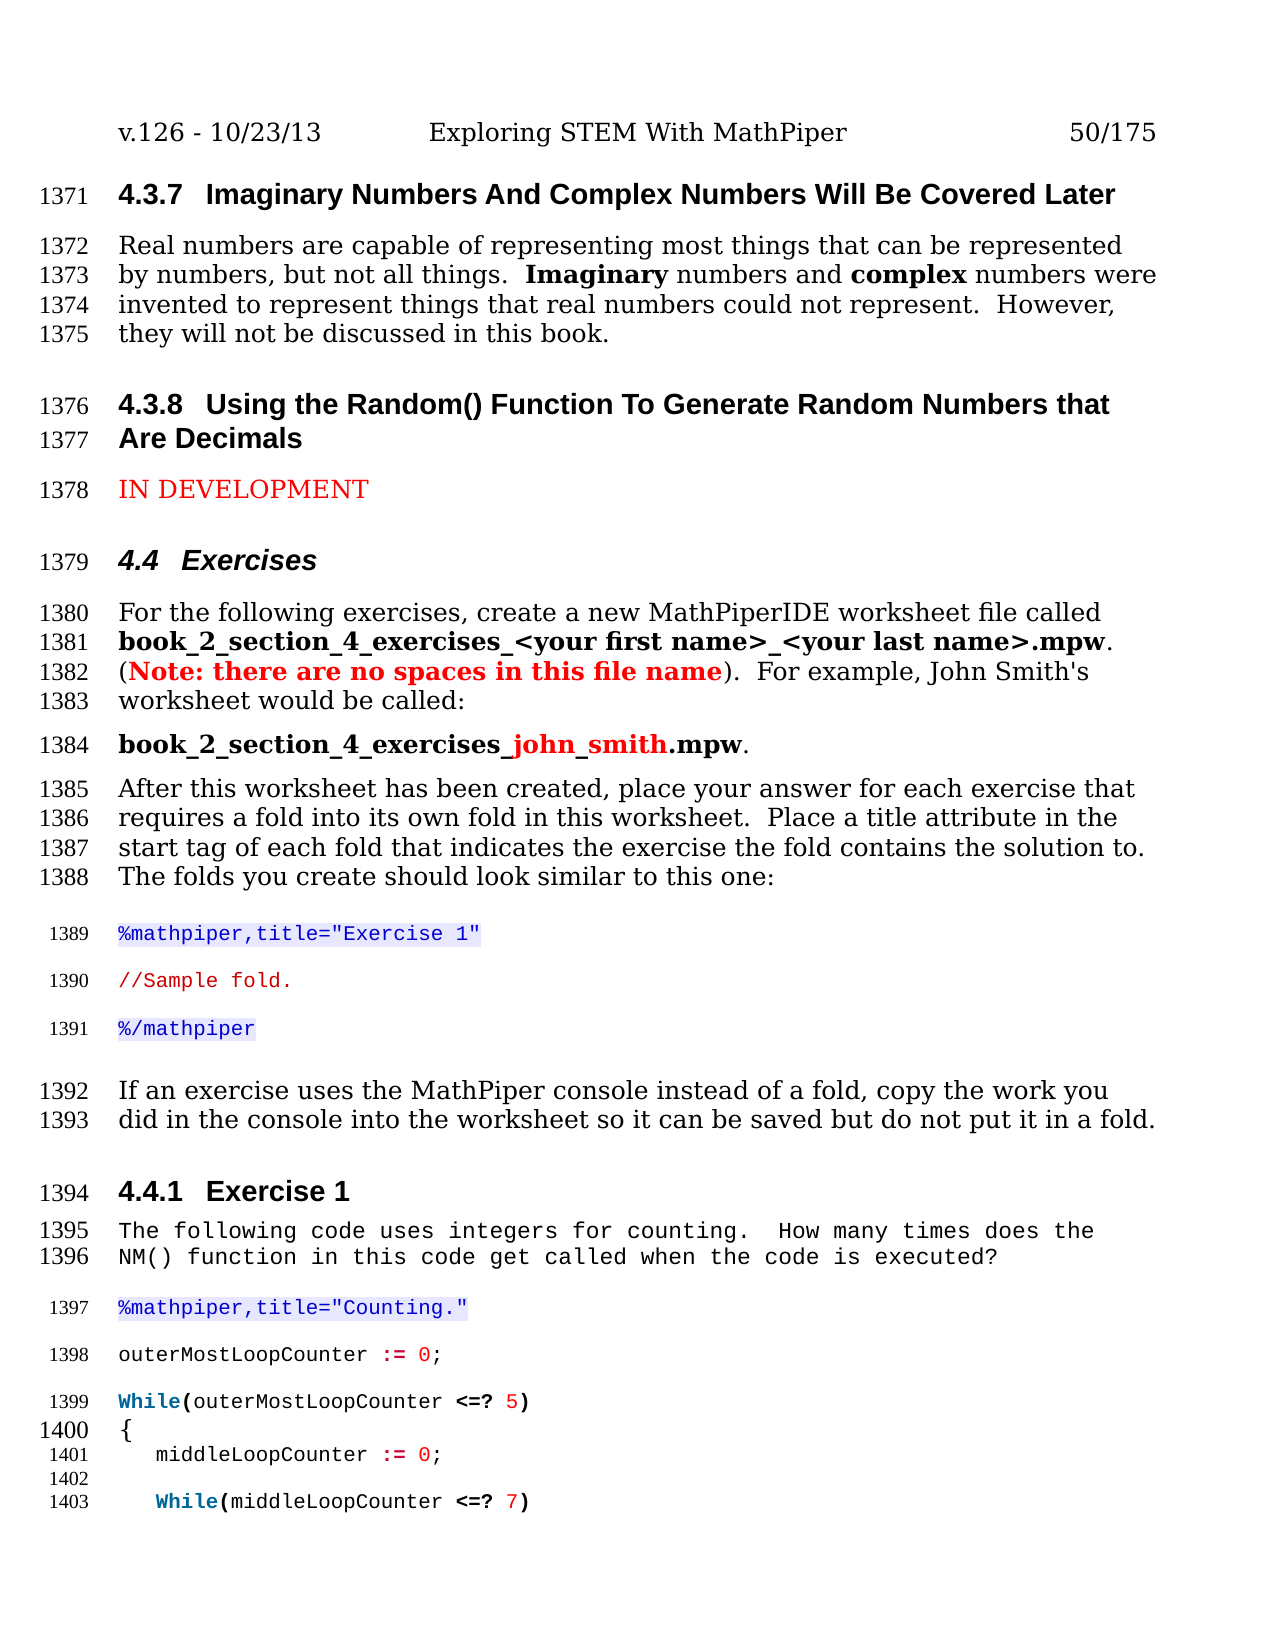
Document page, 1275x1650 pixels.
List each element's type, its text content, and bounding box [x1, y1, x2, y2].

subtitle Exercise 1 [118, 1173, 1157, 1207]
text %/mathpiper [118, 1018, 1157, 1041]
text //Sample fold. [118, 970, 1157, 994]
text While(middleLoopCounter <=? 7) [118, 1492, 1157, 1515]
text Real numbers are capable of representing most things that can be represented by numbers, but not all things. Imaginary numbers and complex numbers were invented to represent things that real numbers could not represent. However, they will not be discussed in this book. [118, 231, 1157, 348]
text { [118, 1415, 1157, 1444]
text %mathpiper,title="Counting." [118, 1297, 1157, 1321]
text outerMostLoopCounter := 0; [118, 1344, 1157, 1368]
text middleLoopCounter := 0; [118, 1444, 1157, 1468]
text If an exercise uses the MathPiper console instead of a fold, copy the work you did in the console into the worksheet so it can be saved but do not put it in a fold. [118, 1076, 1157, 1134]
subtitle Using the Random() Function To Generate Random Numbers that Are Decimals [118, 387, 1157, 454]
subtitle Imaginary Numbers And Complex Numbers Will Be Covered Later [118, 177, 1157, 210]
subtitle Exercises [118, 543, 1157, 577]
text IN DEVELOPMENT [118, 475, 1157, 504]
text book_2_section_4_exercises_john_smith.mpw. [118, 730, 1157, 759]
text For the following exercises, create a new MathPiperIDE worksheet file called book_2_section_4_exercises_<your first name>_<your last name>.mpw. (Note: there are no spaces in this file name). For example, John Smith's worksheet would be called: [118, 598, 1157, 715]
text While(outerMostLoopCounter <=? 5) [118, 1391, 1157, 1415]
text %mathpiper,title="Exercise 1" [118, 923, 1157, 947]
text After this worksheet has been created, place your answer for each exercise that requires a fold into its own fold in this worksheet. Place a title attribute in the start tag of each fold that indicates the exercise the fold contains the solution to. The folds you create should look similar to this one: [118, 774, 1157, 891]
text The following code uses integers for counting. How many times does the NM() function in this code get called when the code is executed? [118, 1219, 1157, 1271]
